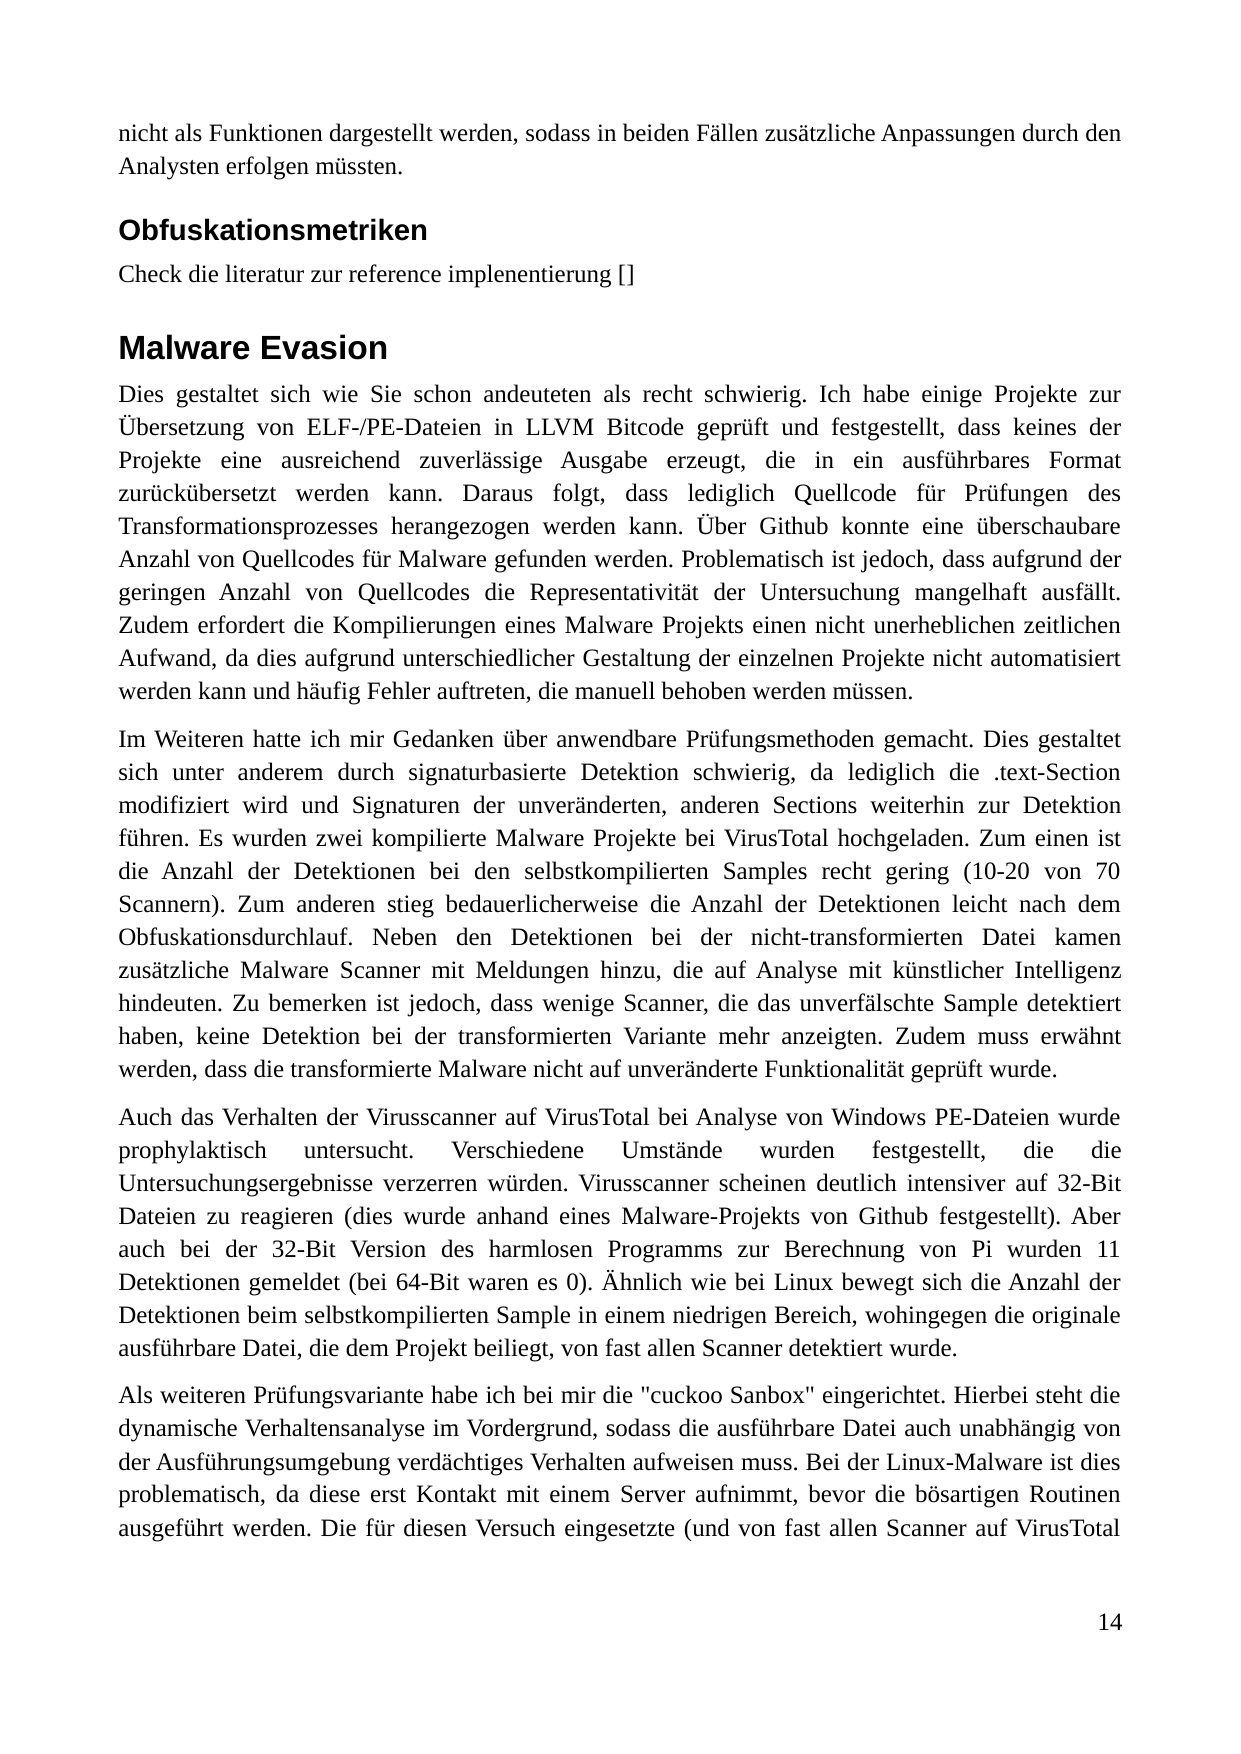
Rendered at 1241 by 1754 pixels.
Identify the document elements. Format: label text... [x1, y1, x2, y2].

subtitle Malware Evasion [118, 328, 1122, 367]
text Auch das Verhalten der Virusscanner auf VirusTotal bei Analyse von Windows PE-Dateien wurde prophylaktisch untersucht. Verschiedene Umstände wurden festgestellt, die die Untersuchungsergebnisse verzerren würden. Virusscanner scheinen deutlich intensiver auf 32-Bit Dateien zu reagieren (dies wurde anhand eines Malware-Projekts von Github festgestellt). Aber auch bei der 32-Bit Version des harmlosen Programms zur Berechnung von Pi wurden 11 Detektionen gemeldet (bei 64-Bit waren es 0). Ähnlich wie bei Linux bewegt sich die Anzahl der Detektionen beim selbstkompilierten Sample in einem niedrigen Bereich, wohingegen die originale ausführbare Datei, die dem Projekt beiliegt, von fast allen Scanner detektiert wurde. [118, 1102, 1122, 1362]
text Im Weiteren hatte ich mir Gedanken über anwendbare Prüfungsmethoden gemacht. Dies gestaltet sich unter anderem durch signaturbasierte Detektion schwierig, da lediglich die .text-Section modifiziert wird und Signaturen der unveränderten, anderen Sections weiterhin zur Detektion führen. Es wurden zwei kompilierte Malware Projekte bei VirusTotal hochgeladen. Zum einen ist die Anzahl der Detektionen bei den selbstkompilierten Samples recht gering (10-20 von 70 Scannern). Zum anderen stieg bedauerlicherweise die Anzahl der Detektionen leicht nach dem Obfuskationsdurchlauf. Neben den Detektionen bei der nicht-transformierten Datei kamen zusätzliche Malware Scanner mit Meldungen hinzu, die auf Analyse mit künstlicher Intelligenz hindeuten. Zu bemerken ist jedoch, dass wenige Scanner, die das unverfälschte Sample detektiert haben, keine Detektion bei der transformierten Variante mehr anzeigten. Zudem muss erwähnt werden, dass die transformierte Malware nicht auf unveränderte Funktionalität geprüft wurde. [118, 724, 1122, 1083]
text Check die literatur zur reference implenentierung [] [118, 259, 1122, 288]
subtitle Obfuskationsmetriken [118, 213, 1122, 247]
text nicht als Funktionen dargestellt werden, sodass in beiden Fällen zusätzliche Anpassungen durch den Analysten erfolgen müssten. [118, 118, 1122, 180]
text Als weiteren Prüfungsvariante habe ich bei mir die "cuckoo Sanbox" eingerichtet. Hierbei steht die dynamische Verhaltensanalyse im Vordergrund, sodass die ausführbare Datei auch unabhängig von der Ausführungsumgebung verdächtiges Verhalten aufweisen muss. Bei der Linux-Malware ist dies problematisch, da diese erst Kontakt mit einem Server aufnimmt, bevor die bösartigen Routinen ausgeführt werden. Die für diesen Versuch eingesetzte (und von fast allen Scanner auf VirusTotal [118, 1381, 1122, 1541]
text Dies gestaltet sich wie Sie schon andeuteten als recht schwierig. Ich habe einige Projekte zur Übersetzung von ELF-/PE-Dateien in LLVM Bitcode geprüft und festgestellt, dass keines der Projekte eine ausreichend zuverlässige Ausgabe erzeugt, die in ein ausführbares Format zurückübersetzt werden kann. Daraus folgt, dass lediglich Quellcode für Prüfungen des Transformationsprozesses herangezogen werden kann. Über Github konnte eine überschaubare Anzahl von Quellcodes für Malware gefunden werden. Problematisch ist jedoch, dass aufgrund der geringen Anzahl von Quellcodes die Representativität der Untersuchung mangelhaft ausfällt. Zudem erfordert die Kompilierungen eines Malware Projekts einen nicht unerheblichen zeitlichen Aufwand, da dies aufgrund unterschiedlicher Gestaltung der einzelnen Projekte nicht automatisiert werden kann und häufig Fehler auftreten, die manuell behoben werden müssen. [118, 379, 1122, 705]
